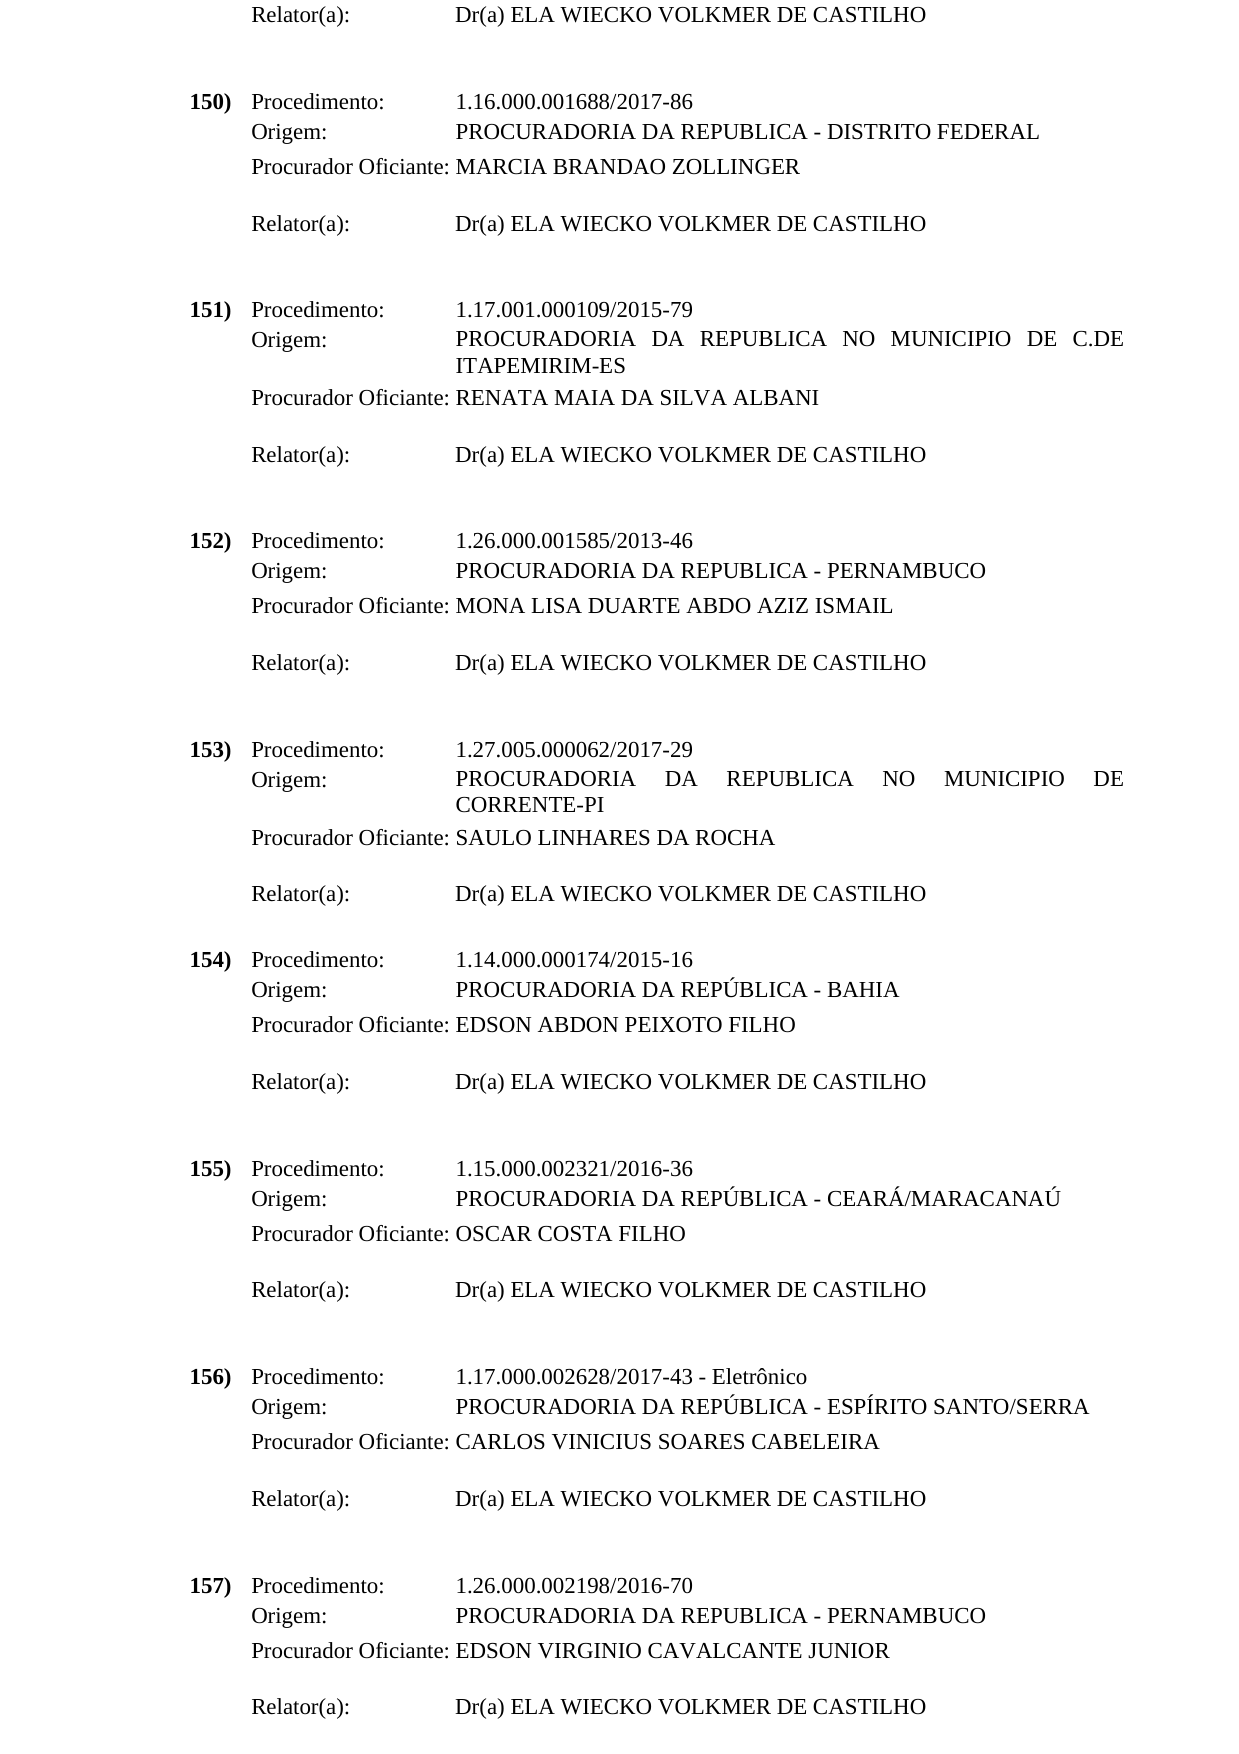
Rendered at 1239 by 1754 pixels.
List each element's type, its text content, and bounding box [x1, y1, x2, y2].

table_cell [189, 585, 251, 593]
table_cell [0, 1392, 189, 1421]
table_cell Origem: [251, 1184, 455, 1212]
table_header Dr(a) ELA WIECKO VOLKMER DE CASTILHO [455, 1484, 1122, 1512]
table_cell 1.16.000.001688/2017-86 [455, 87, 1124, 116]
table_header Dr(a) ELA WIECKO VOLKMER DE CASTILHO [455, 209, 1122, 237]
table_cell 156) [189, 1362, 251, 1391]
table_cell [1125, 1484, 1239, 1514]
table_cell Procurador Oficiante: [251, 824, 455, 876]
table_cell 1.17.001.000109/2015-79 [455, 296, 1124, 324]
table_cell 155) [189, 1154, 251, 1182]
table_cell [0, 0, 189, 30]
table_cell [1125, 1514, 1239, 1571]
table_cell [189, 209, 251, 238]
table_cell [1125, 735, 1239, 764]
table_cell [1125, 975, 1239, 1004]
table_header [0, 909, 189, 945]
table_cell [189, 0, 251, 30]
table_cell [1125, 816, 1239, 824]
table_cell [0, 1154, 189, 1182]
table_cell [0, 1362, 189, 1391]
table_cell [1125, 1220, 1239, 1271]
table_cell 1.15.000.002321/2016-36 [455, 1154, 1124, 1182]
table_cell [189, 1514, 251, 1571]
table_cell [189, 765, 251, 794]
table_cell [251, 1212, 455, 1220]
table_cell [0, 735, 189, 764]
table_cell [251, 1097, 455, 1154]
table_header [189, 909, 251, 945]
table_cell [455, 146, 1124, 153]
table_cell [251, 1629, 455, 1637]
table_cell [1125, 527, 1239, 555]
table_cell [455, 1421, 1124, 1428]
table_cell [0, 678, 189, 735]
table_cell 1.27.005.000062/2017-29 [455, 735, 1124, 764]
table_cell [455, 678, 1124, 735]
table_cell [1125, 1154, 1239, 1182]
table_cell [0, 1004, 189, 1011]
table_cell [1125, 945, 1239, 974]
table_cell [0, 975, 189, 1004]
table_cell [0, 470, 189, 527]
table_cell [0, 1097, 189, 1154]
table_header [251, 909, 455, 945]
table_cell Procurador Oficiante: [251, 1011, 455, 1064]
table_cell [189, 470, 251, 527]
table_cell [189, 593, 251, 644]
table_cell [0, 1011, 189, 1062]
table_cell PROCURADORIA DA REPUBLICA - DISTRITO FEDERAL [455, 117, 1124, 146]
table_cell 1.17.000.002628/2017-43 - Eletrônico [455, 1362, 1124, 1391]
table_cell [1125, 1011, 1239, 1062]
table_cell [1125, 1571, 1239, 1599]
table_cell [189, 1067, 251, 1097]
table_cell [0, 1428, 189, 1479]
table_header Dr(a) ELA WIECKO VOLKMER DE CASTILHO [455, 1067, 1122, 1095]
table_header [455, 909, 1124, 945]
table_cell [251, 146, 455, 153]
table_cell [251, 678, 455, 735]
table_cell [455, 1514, 1124, 1571]
table_cell [189, 239, 251, 296]
table_cell [0, 87, 189, 116]
table_cell [189, 1692, 251, 1722]
table_cell [189, 354, 251, 377]
table_cell [0, 648, 189, 678]
table_cell Origem: [251, 1601, 455, 1629]
table_cell [1125, 1421, 1239, 1428]
table_cell [0, 153, 189, 204]
table_cell [1125, 1392, 1239, 1421]
table_header Dr(a) ELA WIECKO VOLKMER DE CASTILHO [455, 440, 1122, 468]
table_cell [189, 824, 251, 875]
table_cell [251, 1421, 455, 1428]
table_cell [189, 1392, 251, 1421]
table_cell [1125, 1067, 1239, 1097]
table_cell [1125, 1629, 1239, 1637]
table_cell PROCURADORIA DA REPÚBLICA - BAHIA [455, 975, 1124, 1004]
table_cell [1125, 117, 1239, 146]
table_cell [1125, 1184, 1239, 1212]
table_cell [251, 239, 455, 296]
table_cell Origem: [251, 557, 455, 585]
table_cell [189, 1004, 251, 1011]
table_cell 1.26.000.002198/2016-70 [455, 1571, 1124, 1599]
table_cell [189, 678, 251, 735]
table_cell Origem: [251, 1392, 455, 1421]
table_cell [1125, 1601, 1239, 1629]
table_header Relator(a): [251, 648, 455, 677]
table_cell [0, 945, 189, 974]
table_cell [1125, 648, 1239, 678]
table_cell [0, 1220, 189, 1271]
table_cell [1125, 1212, 1239, 1220]
table_cell [0, 794, 189, 816]
table_cell [251, 470, 455, 527]
table_cell EDSON ABDON PEIXOTO FILHO [455, 1011, 1124, 1062]
table_cell [1125, 1428, 1239, 1479]
table_cell [189, 153, 251, 204]
table_cell [0, 377, 189, 384]
table_cell Procedimento: [251, 527, 455, 555]
table_header Relator(a): [251, 1692, 455, 1721]
table_header Relator(a): [251, 1275, 455, 1304]
table_cell [1125, 879, 1239, 909]
table_cell [189, 557, 251, 585]
table_header Dr(a) ELA WIECKO VOLKMER DE CASTILHO [455, 1275, 1122, 1304]
table_cell [189, 1601, 251, 1629]
table_cell [0, 1305, 189, 1362]
table_cell [251, 377, 455, 384]
table_cell [0, 1275, 189, 1305]
table_cell Procedimento: [251, 87, 455, 116]
table_cell [1125, 30, 1239, 87]
table_cell [1125, 377, 1239, 384]
table_cell 153) [189, 735, 251, 764]
table_cell MONA LISA DUARTE ABDO AZIZ ISMAIL [455, 593, 1124, 644]
table_cell [0, 1484, 189, 1514]
table_cell [1125, 1637, 1239, 1688]
table_cell [455, 377, 1124, 384]
table_cell [1125, 153, 1239, 204]
table_cell 1.14.000.000174/2015-16 [455, 945, 1124, 974]
table_cell [455, 585, 1124, 593]
table_cell Procedimento: [251, 1571, 455, 1599]
table_cell [1125, 794, 1239, 816]
table_cell [0, 30, 189, 87]
table_cell Origem: [251, 117, 455, 146]
table_cell [251, 794, 455, 816]
table_cell [189, 1212, 251, 1220]
table_cell PROCURADORIA DA REPÚBLICA - ESPÍRITO SANTO/SERRA [455, 1392, 1124, 1421]
table_cell [251, 1514, 455, 1571]
table_cell [455, 1305, 1124, 1362]
table_cell [0, 879, 189, 909]
table_cell [189, 1097, 251, 1154]
table_cell [455, 1097, 1124, 1154]
table_cell [251, 354, 455, 377]
table_cell [0, 1637, 189, 1688]
table_cell [0, 384, 189, 435]
table_cell [189, 146, 251, 153]
table_cell Procurador Oficiante: [251, 1637, 455, 1689]
table_cell [1125, 146, 1239, 153]
table_cell [1125, 326, 1239, 354]
table_cell 150) [189, 87, 251, 116]
table_cell PROCURADORIA DA REPÚBLICA - CEARÁ/MARACANAÚ [455, 1184, 1124, 1212]
table_cell [1125, 354, 1239, 377]
table_cell [189, 794, 251, 816]
table_cell [1125, 1004, 1239, 1011]
table_header Relator(a): [251, 1067, 455, 1095]
table_cell Procurador Oficiante: [251, 153, 455, 206]
table_cell 152) [189, 527, 251, 555]
table_cell [1125, 557, 1239, 585]
table_cell [189, 879, 251, 909]
table_cell [1125, 209, 1239, 238]
table_cell [189, 1484, 251, 1514]
table_cell [0, 1629, 189, 1637]
table_cell [1125, 87, 1239, 116]
table_cell [189, 648, 251, 678]
table_cell Procedimento: [251, 296, 455, 324]
table_cell [0, 824, 189, 875]
table_cell [189, 440, 251, 469]
table_cell PROCURADORIA DA REPUBLICA - PERNAMBUCO [455, 557, 1124, 585]
table_cell [1125, 440, 1239, 469]
table_cell [189, 1011, 251, 1062]
table_cell Procurador Oficiante: [251, 1428, 455, 1481]
table_header Relator(a): [251, 0, 455, 28]
table_cell Origem: [251, 975, 455, 1004]
table_cell [189, 816, 251, 824]
table_cell [0, 1067, 189, 1097]
table_cell [189, 1220, 251, 1271]
table_cell [0, 1421, 189, 1428]
table_cell [0, 585, 189, 593]
table_cell OSCAR COSTA FILHO [455, 1220, 1124, 1271]
table_cell [0, 1514, 189, 1571]
table_cell Origem: [251, 326, 455, 354]
table_cell [1125, 1097, 1239, 1154]
table_cell [189, 377, 251, 384]
table_cell [0, 1601, 189, 1629]
table_cell [1125, 678, 1239, 735]
table_header Relator(a): [251, 209, 455, 237]
table_cell 151) [189, 296, 251, 324]
table_cell Origem: [251, 765, 455, 794]
table_cell [0, 239, 189, 296]
table_cell [0, 296, 189, 324]
table_cell [455, 470, 1124, 527]
table_cell [1125, 765, 1239, 794]
table_cell [0, 1184, 189, 1212]
table_cell [189, 975, 251, 1004]
table_cell Procedimento: [251, 735, 455, 764]
table_cell [251, 1305, 455, 1362]
table_cell Procurador Oficiante: [251, 384, 455, 437]
table_cell [0, 326, 189, 354]
table_header Dr(a) ELA WIECKO VOLKMER DE CASTILHO [455, 648, 1122, 677]
table_cell [1125, 1305, 1239, 1362]
table_cell [0, 146, 189, 153]
table_cell [455, 30, 1124, 87]
table_cell [251, 816, 455, 824]
table_cell [455, 1212, 1124, 1220]
table_cell [1125, 824, 1239, 875]
table_cell [189, 1421, 251, 1428]
table_cell [0, 1692, 189, 1722]
table_cell [455, 1629, 1124, 1637]
table_cell [0, 765, 189, 794]
table_cell [189, 1184, 251, 1212]
table_cell Procurador Oficiante: [251, 593, 455, 645]
table_cell [251, 585, 455, 593]
table_cell [0, 354, 189, 377]
table_cell [1125, 239, 1239, 296]
table_cell [455, 239, 1124, 296]
table_cell [0, 557, 189, 585]
table_header [1125, 909, 1239, 945]
table_header Dr(a) ELA WIECKO VOLKMER DE CASTILHO [455, 1692, 1122, 1721]
table_header Relator(a): [251, 879, 455, 908]
table_cell [1125, 384, 1239, 435]
table_header Dr(a) ELA WIECKO VOLKMER DE CASTILHO [455, 879, 1122, 908]
table_cell [0, 816, 189, 824]
table_cell [0, 440, 189, 469]
table_header Dr(a) ELA WIECKO VOLKMER DE CASTILHO [455, 0, 1122, 28]
table_cell Procurador Oficiante: [251, 1220, 455, 1272]
table_cell [1125, 1362, 1239, 1391]
table_cell [251, 1004, 455, 1011]
table_cell [1125, 470, 1239, 527]
table_cell PROCURADORIA DA REPUBLICA NO MUNICIPIO DE C.DE ITAPEMIRIM-ES [455, 326, 1124, 377]
table_cell [0, 527, 189, 555]
table_cell 1.26.000.001585/2013-46 [455, 527, 1124, 555]
table_cell [0, 1571, 189, 1599]
table_cell [189, 1305, 251, 1362]
table_cell SAULO LINHARES DA ROCHA [455, 824, 1124, 875]
table_cell [0, 1212, 189, 1220]
table_cell [1125, 585, 1239, 593]
table_cell [455, 1004, 1124, 1011]
table_cell [189, 1275, 251, 1305]
table_cell MARCIA BRANDAO ZOLLINGER [455, 153, 1124, 204]
table_cell [189, 30, 251, 87]
table_header Relator(a): [251, 1484, 455, 1512]
table_cell RENATA MAIA DA SILVA ALBANI [455, 384, 1124, 435]
table_cell [189, 117, 251, 146]
table_cell [0, 117, 189, 146]
table_cell [0, 209, 189, 238]
table_cell Procedimento: [251, 945, 455, 974]
table_cell [189, 1637, 251, 1688]
table_cell [189, 1428, 251, 1479]
table_cell [189, 326, 251, 354]
table_cell 154) [189, 945, 251, 974]
table_cell CARLOS VINICIUS SOARES CABELEIRA [455, 1428, 1124, 1479]
table_cell [1125, 296, 1239, 324]
table_cell Procedimento: [251, 1362, 455, 1391]
table_cell Procedimento: [251, 1154, 455, 1182]
table_cell [189, 384, 251, 435]
table_cell PROCURADORIA DA REPUBLICA NO MUNICIPIO DE CORRENTE-PI [455, 765, 1124, 816]
table_cell [1125, 1275, 1239, 1305]
table_header Relator(a): [251, 440, 455, 468]
table_cell [251, 30, 455, 87]
table_cell PROCURADORIA DA REPUBLICA - PERNAMBUCO [455, 1601, 1124, 1629]
table_cell [455, 816, 1124, 824]
table_cell EDSON VIRGINIO CAVALCANTE JUNIOR [455, 1637, 1124, 1688]
table_cell 157) [189, 1571, 251, 1599]
table_cell [1125, 593, 1239, 644]
table_cell [1125, 1692, 1239, 1722]
table_cell [1125, 0, 1239, 30]
table_cell [0, 593, 189, 644]
table_cell [189, 1629, 251, 1637]
